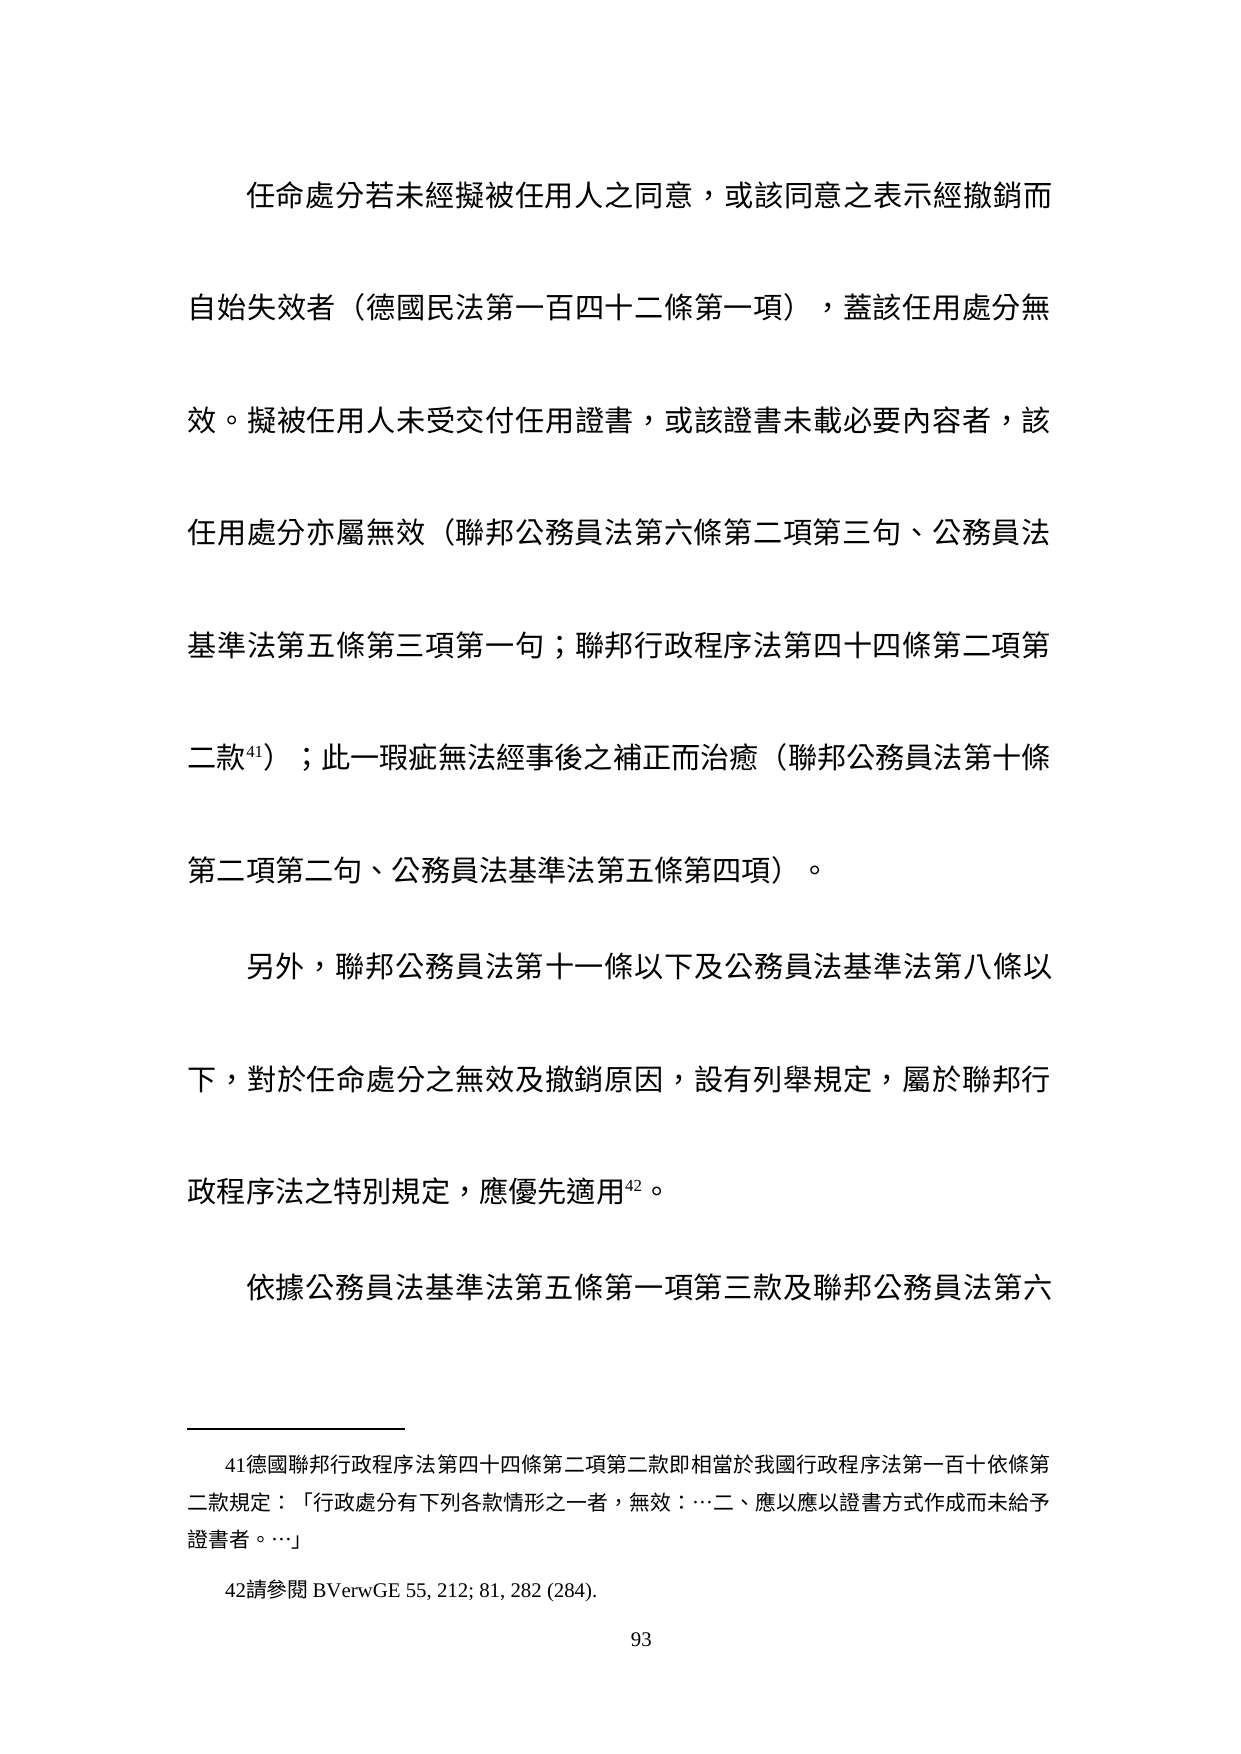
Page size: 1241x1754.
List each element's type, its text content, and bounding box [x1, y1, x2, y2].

text 請參閱BVerwGE 55, 212; 81, 282 (284). [187, 1566, 1053, 1604]
text 德國聯邦行政程序法第四十四條第二項第二款即相當於我國行政程序法第一百十依條第二款規定：「行政處分有下列各款情形之一者，無效：…二、應以應以證書方式作成而未給予證書者。…」 [187, 1441, 1053, 1554]
text 另外，聯邦公務員法第十一條以下及公務員法基準法第八條以下，對於任命處分之無效及撤銷原因，設有列舉規定，屬於聯邦行政程序法之特別規定，應優先適用。 [187, 921, 1053, 1221]
text 任命處分若未經擬被任用人之同意，或該同意之表示經撤銷而自始失效者（德國民法第一百四十二條第一項），蓋該任用處分無效。擬被任用人未受交付任用證書，或該證書未載必要內容者，該任用處分亦屬無效（聯邦公務員法第六條第二項第三句、公務員法基準法第五條第三項第一句；聯邦行政程序法第四十四條第二項第二款）；此一瑕疵無法經事後之補正而治癒（聯邦公務員法第十條第二項第二句、公務員法基準法第五條第四項）。 [187, 150, 1053, 900]
text 依據公務員法基準法第五條第一項第三款及聯邦公務員法第六 [187, 1242, 1053, 1317]
